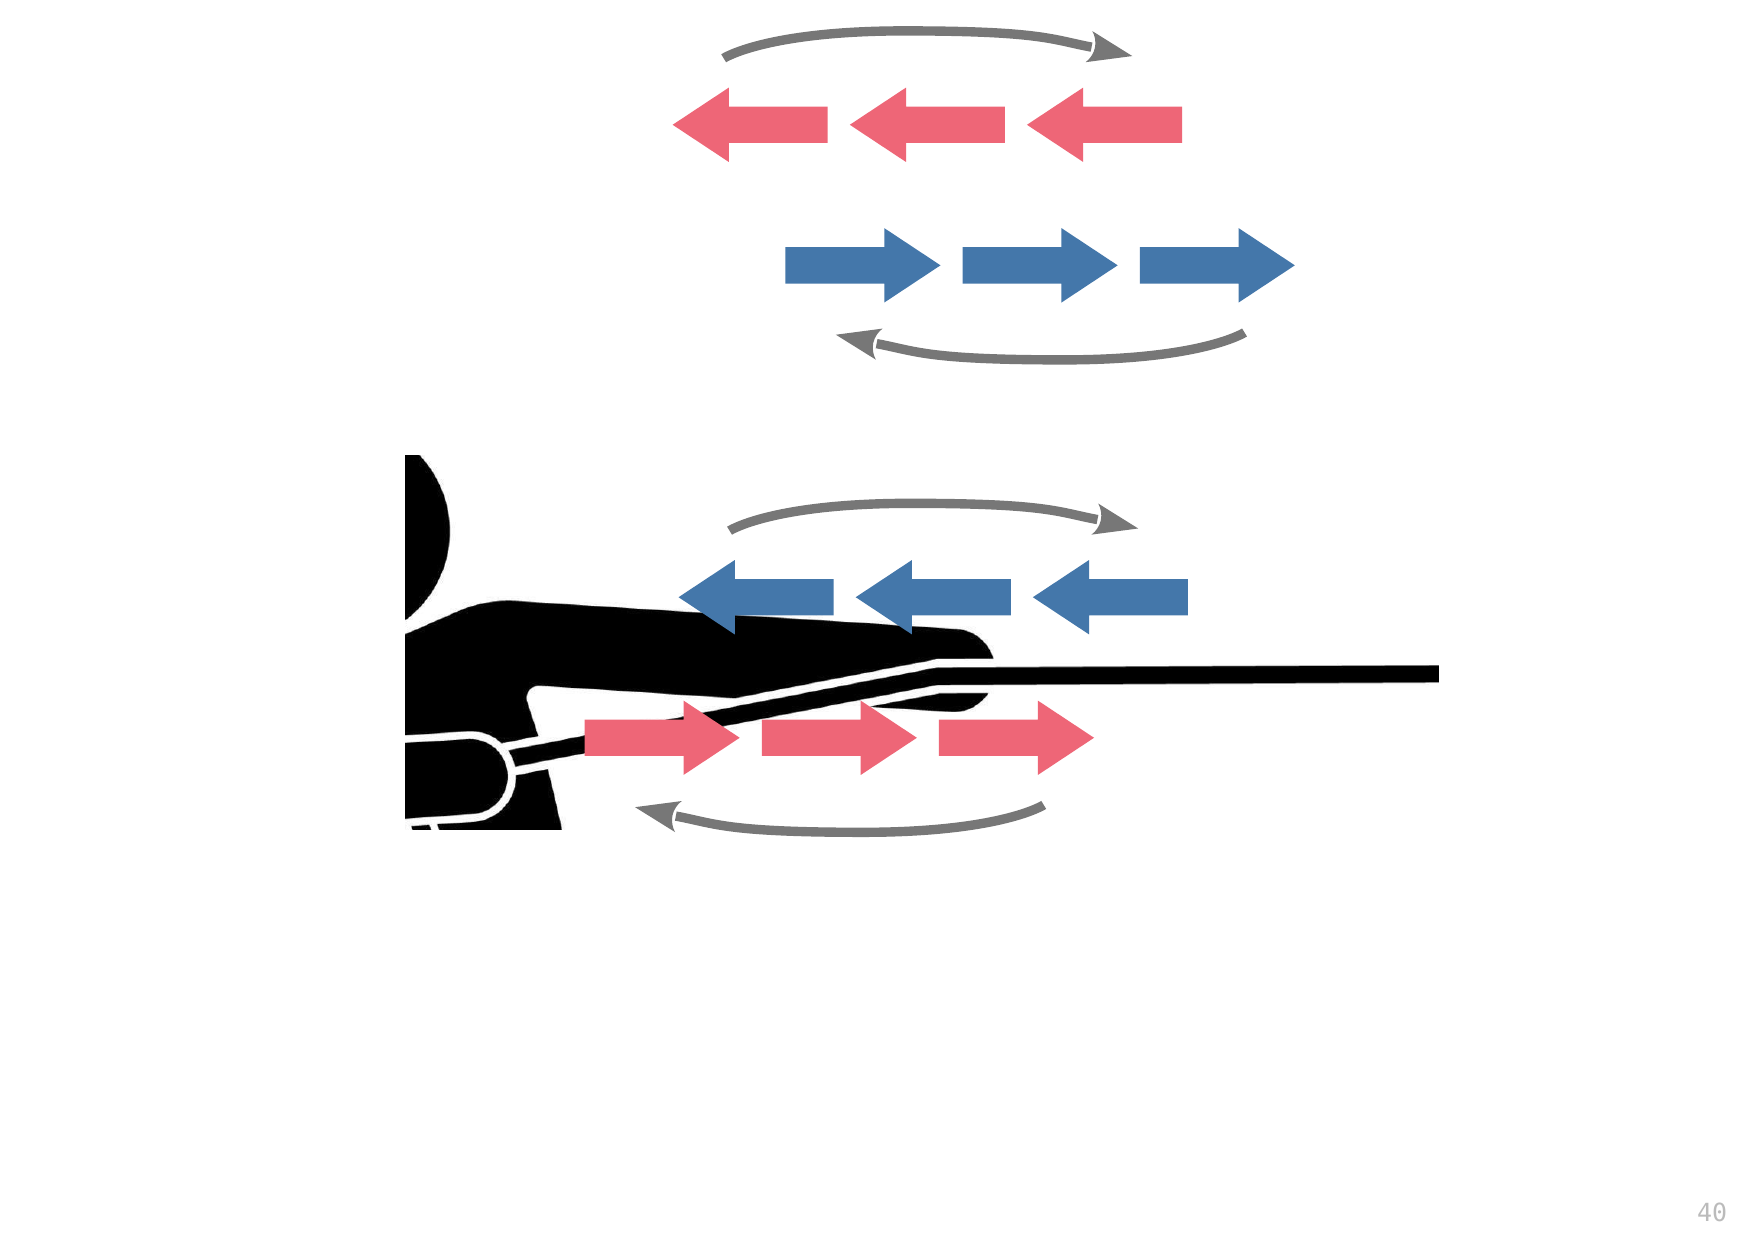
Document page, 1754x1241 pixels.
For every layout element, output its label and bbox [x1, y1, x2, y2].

text_box [672, 87, 828, 162]
text_box [761, 700, 917, 775]
text_box [938, 700, 1095, 775]
text_box [584, 700, 740, 775]
text_box [962, 228, 1118, 303]
text_box [1026, 87, 1183, 162]
text_box [785, 228, 941, 303]
text_box [1032, 560, 1188, 635]
picture [405, 455, 1439, 830]
text_box [849, 87, 1005, 162]
text_box [855, 560, 1011, 635]
text_box [678, 560, 834, 635]
text_box [1139, 228, 1295, 303]
